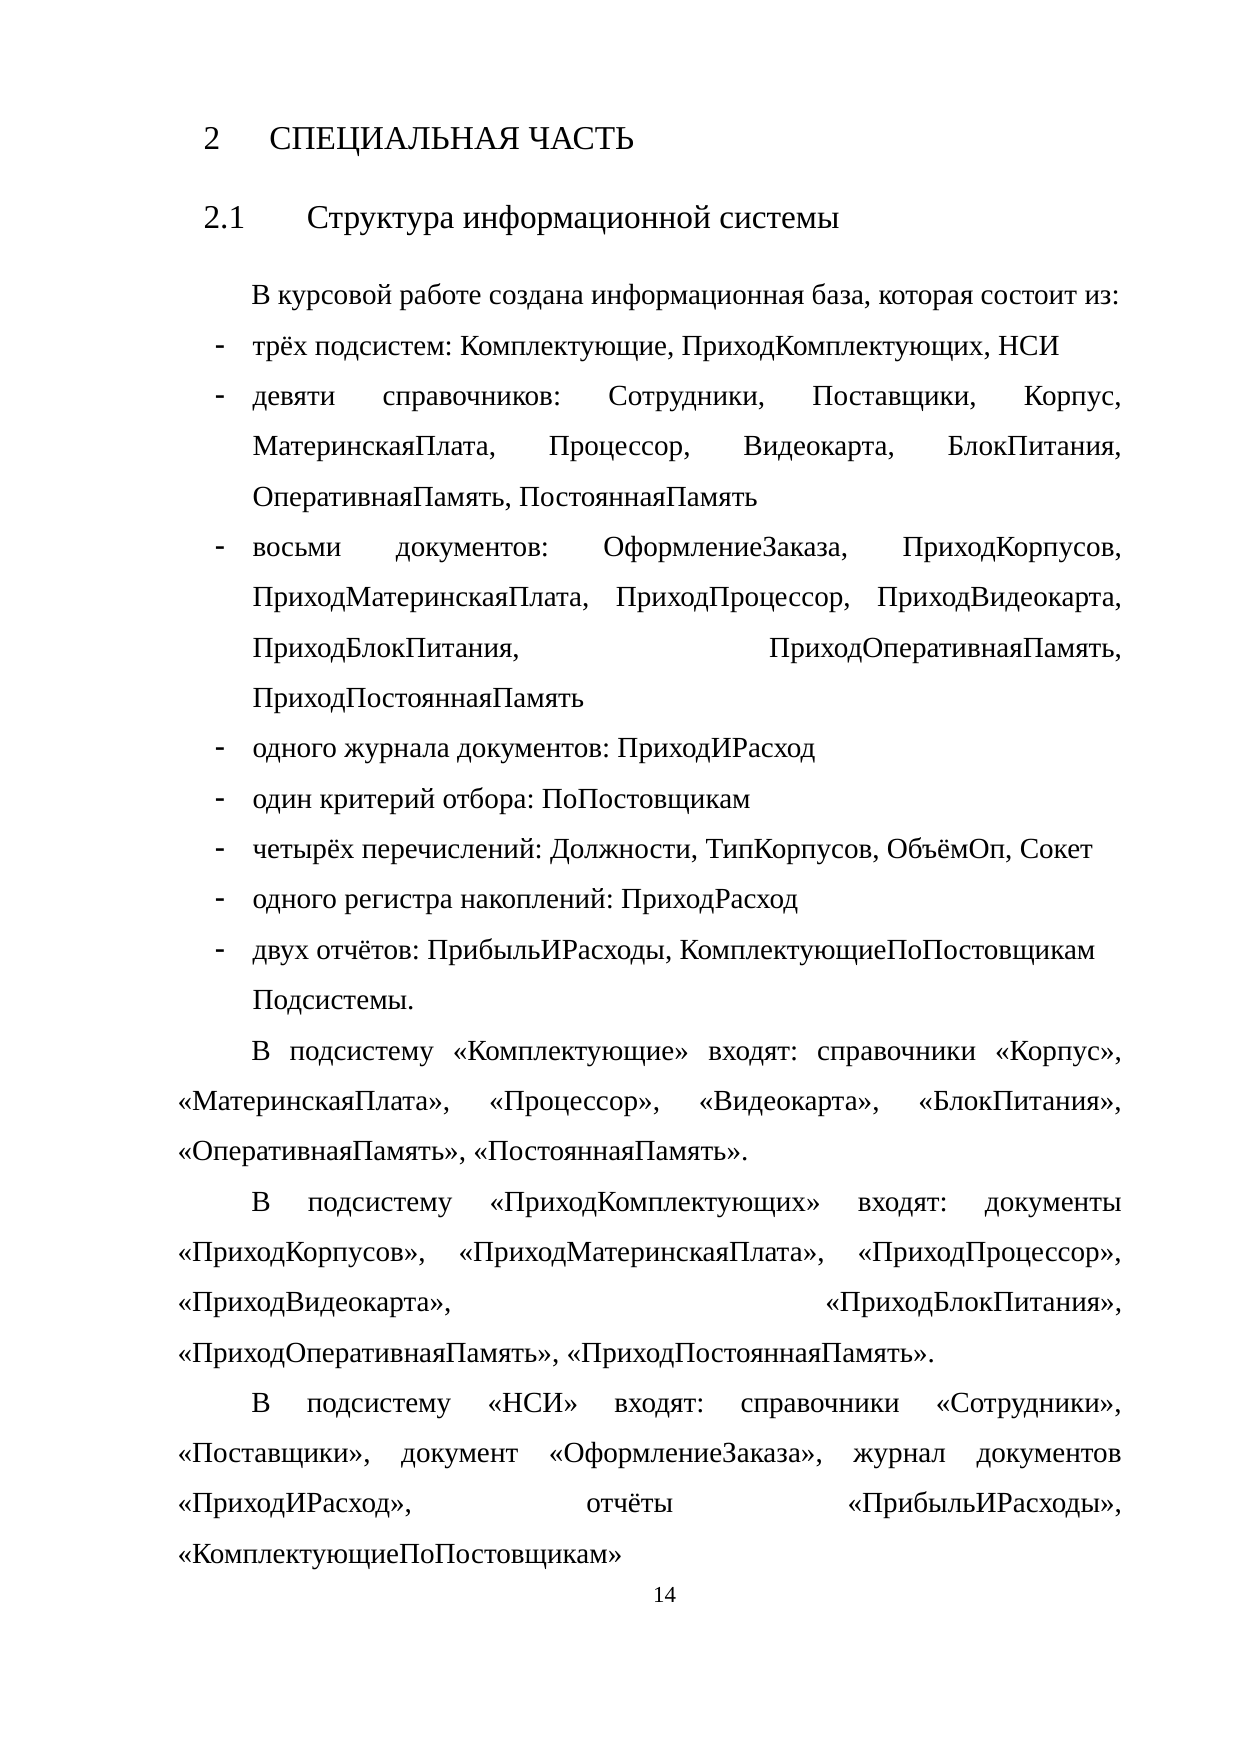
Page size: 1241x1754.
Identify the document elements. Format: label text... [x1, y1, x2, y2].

list одного регистра накоплений: ПриходРасход [215, 882, 1122, 915]
text В подсистему «НСИ» входят: справочники «Сотрудники», «Поставщики», документ «ОформлениеЗаказа», журнал документов «ПриходИРасход», отчёты «ПрибыльИРасходы», «КомплектующиеПоПостовщикам» [177, 1385, 1122, 1569]
list двух отчётов: ПрибыльИРасходы, КомплектующиеПоПостовщикам [215, 932, 1122, 966]
list Подсистемы. [215, 982, 1122, 1016]
list девяти справочников: Сотрудники, Поставщики, Корпус, МатеринскаяПлата, Процессор, Видеокарта, БлокПитания, ОперативнаяПамять, ПостояннаяПамять [215, 378, 1122, 512]
list восьми документов: ОформлениеЗаказа, ПриходКорпусов, ПриходМатеринскаяПлата, ПриходПроцессор, ПриходВидеокарта, ПриходБлокПитания, ПриходОперативнаяПамять, ПриходПостояннаяПамять [215, 529, 1122, 714]
subtitle Структура информационной системы [195, 198, 1122, 236]
list одного журнала документов: ПриходИРасход [215, 730, 1122, 764]
subtitle СПЕЦИАЛЬНАЯ ЧАСТЬ [195, 118, 1122, 156]
list четырёх перечислений: Должности, ТипКорпусов, ОбъёмОп, Сокет [215, 831, 1122, 865]
text В подсистему «Комплектующие» входят: справочники «Корпус», «МатеринскаяПлата», «Процессор», «Видеокарта», «БлокПитания», «ОперативнаяПамять», «ПостояннаяПамять». [177, 1033, 1122, 1167]
list трёх подсистем: Комплектующие, ПриходКомплектующих, НСИ [215, 328, 1122, 361]
text В подсистему «ПриходКомплектующих» входят: документы «ПриходКорпусов», «ПриходМатеринскаяПлата», «ПриходПроцессор», «ПриходВидеокарта», «ПриходБлокПитания», «ПриходОперативнаяПамять», «ПриходПостояннаяПамять». [177, 1184, 1122, 1368]
text В курсовой работе создана информационная база, которая состоит из: [177, 277, 1122, 311]
list один критерий отбора: ПоПостовщикам [215, 781, 1122, 814]
